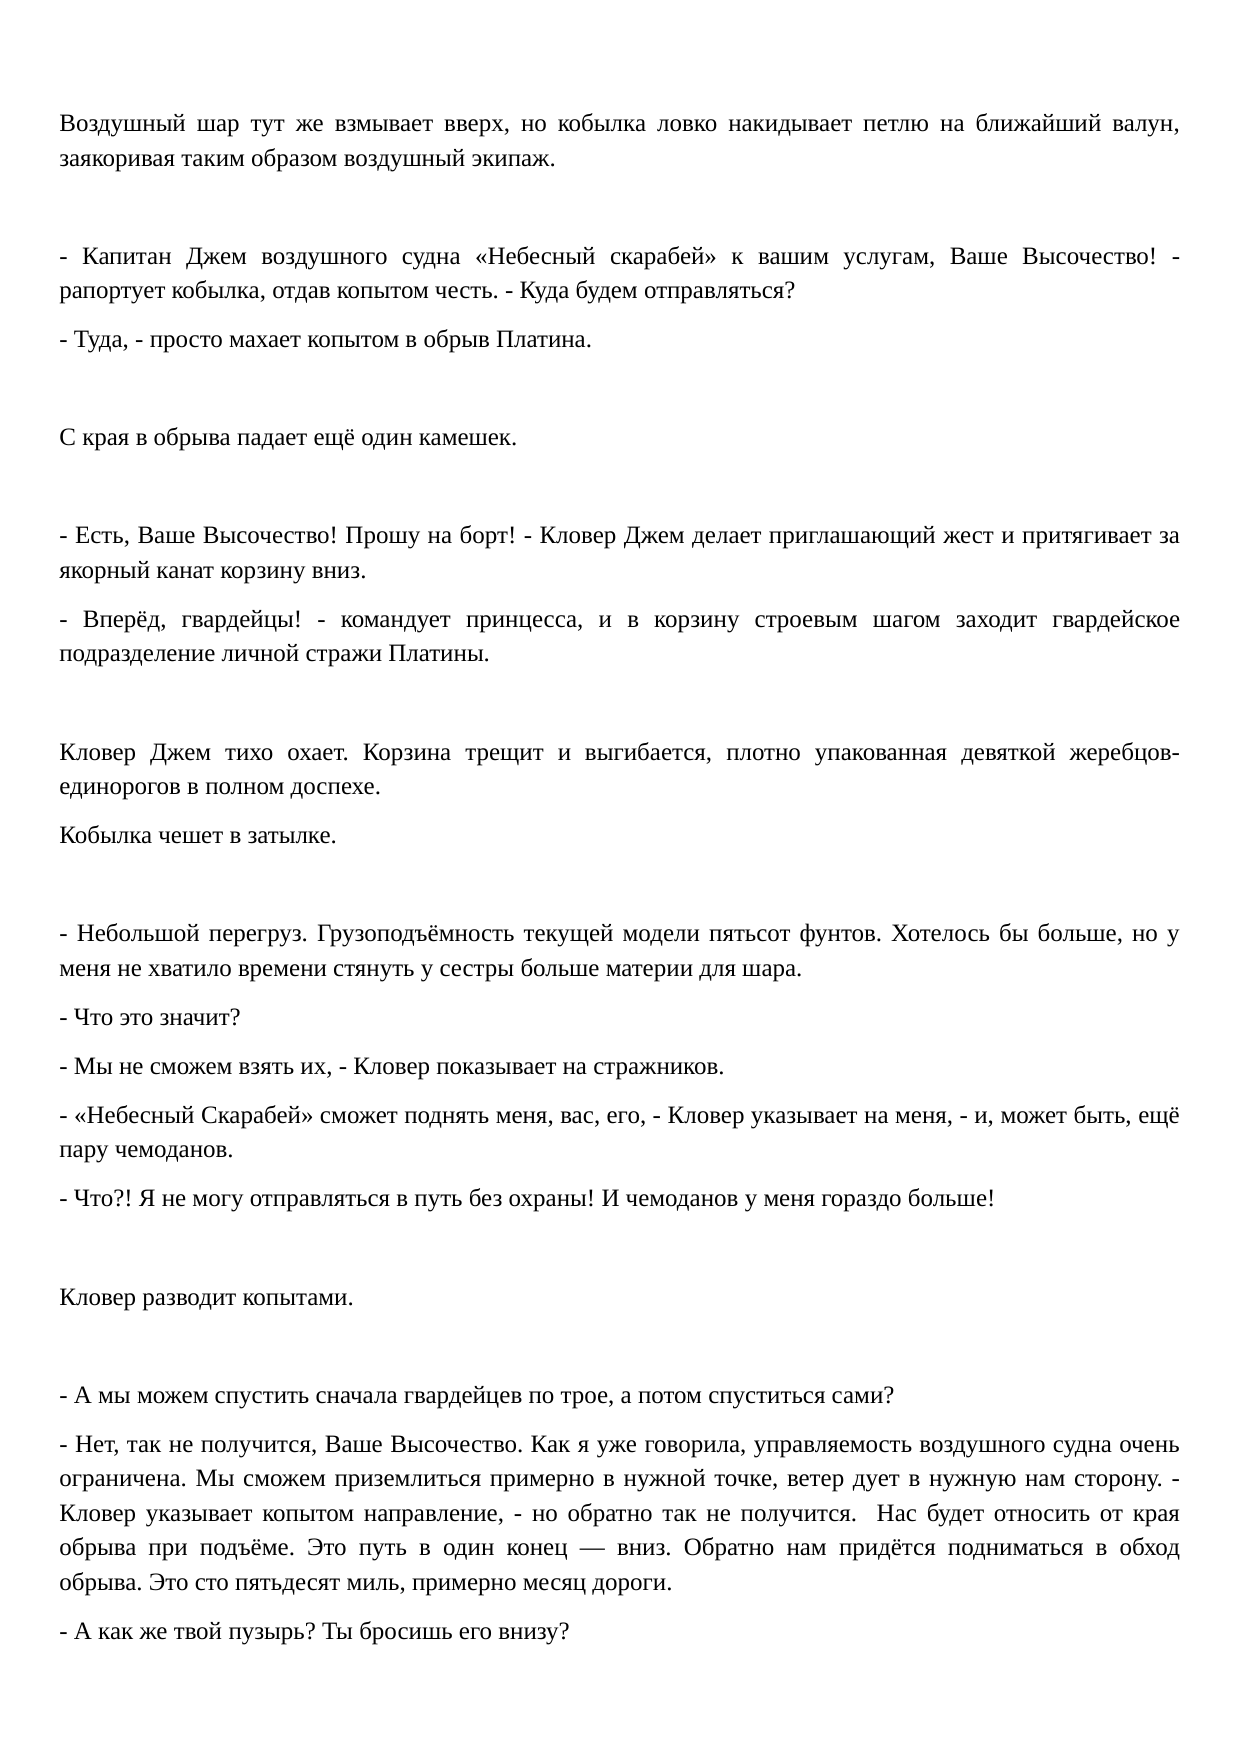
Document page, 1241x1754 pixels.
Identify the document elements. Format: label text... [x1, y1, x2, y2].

text - Мы не сможем взять их, - Кловер показывает на стражников. [59, 1051, 1181, 1080]
text - Нет, так не получится, Ваше Высочество. Как я уже говорила, управляемость воздушного судна очень ограничена. Мы сможем приземлиться примерно в нужной точке, ветер дует в нужную нам сторону. - Кловер указывает копытом направление, - но обратно так не получится. Нас будет относить от края обрыва при подъёме. Это путь в один конец — вниз. Обратно нам придётся подниматься в обход обрыва. Это сто пятьдесят миль, примерно месяц дороги. [59, 1429, 1181, 1596]
text - Есть, Ваше Высочество! Прошу на борт! - Кловер Джем делает приглашающий жест и притягивает за якорный канат корзину вниз. [59, 521, 1181, 584]
text С края в обрыва падает ещё один камешек. [59, 422, 1181, 451]
text Кловер Джем тихо охает. Корзина трещит и выгибается, плотно упакованная девяткой жеребцов-единорогов в полном доспехе. [59, 737, 1181, 800]
text - Вперёд, гвардейцы! - командует принцесса, и в корзину строевым шагом заходит гвардейское подразделение личной стражи Платины. [59, 604, 1181, 667]
text - А мы можем спустить сначала гвардейцев по трое, а потом спуститься сами? [59, 1380, 1181, 1408]
text Кобылка чешет в затылке. [59, 820, 1181, 849]
text Воздушный шар тут же взмывает вверх, но кобылка ловко накидывает петлю на ближайший валун, заякоривая таким образом воздушный экипаж. [59, 108, 1181, 171]
text - Капитан Джем воздушного судна «Небесный скарабей» к вашим услугам, Ваше Высочество! - рапортует кобылка, отдав копытом честь. - Куда будем отправляться? [59, 241, 1181, 304]
text - Что это значит? [59, 1002, 1181, 1031]
text - Туда, - просто махает копытом в обрыв Платина. [59, 324, 1181, 353]
text - Что?! Я не могу отправляться в путь без охраны! И чемоданов у меня гораздо больше! [59, 1183, 1181, 1212]
text - А как же твой пузырь? Ты бросишь его внизу? [59, 1616, 1181, 1644]
text - Небольшой перегруз. Грузоподъёмность текущей модели пятьсот фунтов. Хотелось бы больше, но у меня не хватило времени стянуть у сестры больше материи для шара. [59, 918, 1181, 982]
text - «Небесный Скарабей» сможет поднять меня, вас, его, - Кловер указывает на меня, - и, может быть, ещё пару чемоданов. [59, 1100, 1181, 1163]
text Кловер разводит копытами. [59, 1282, 1181, 1310]
